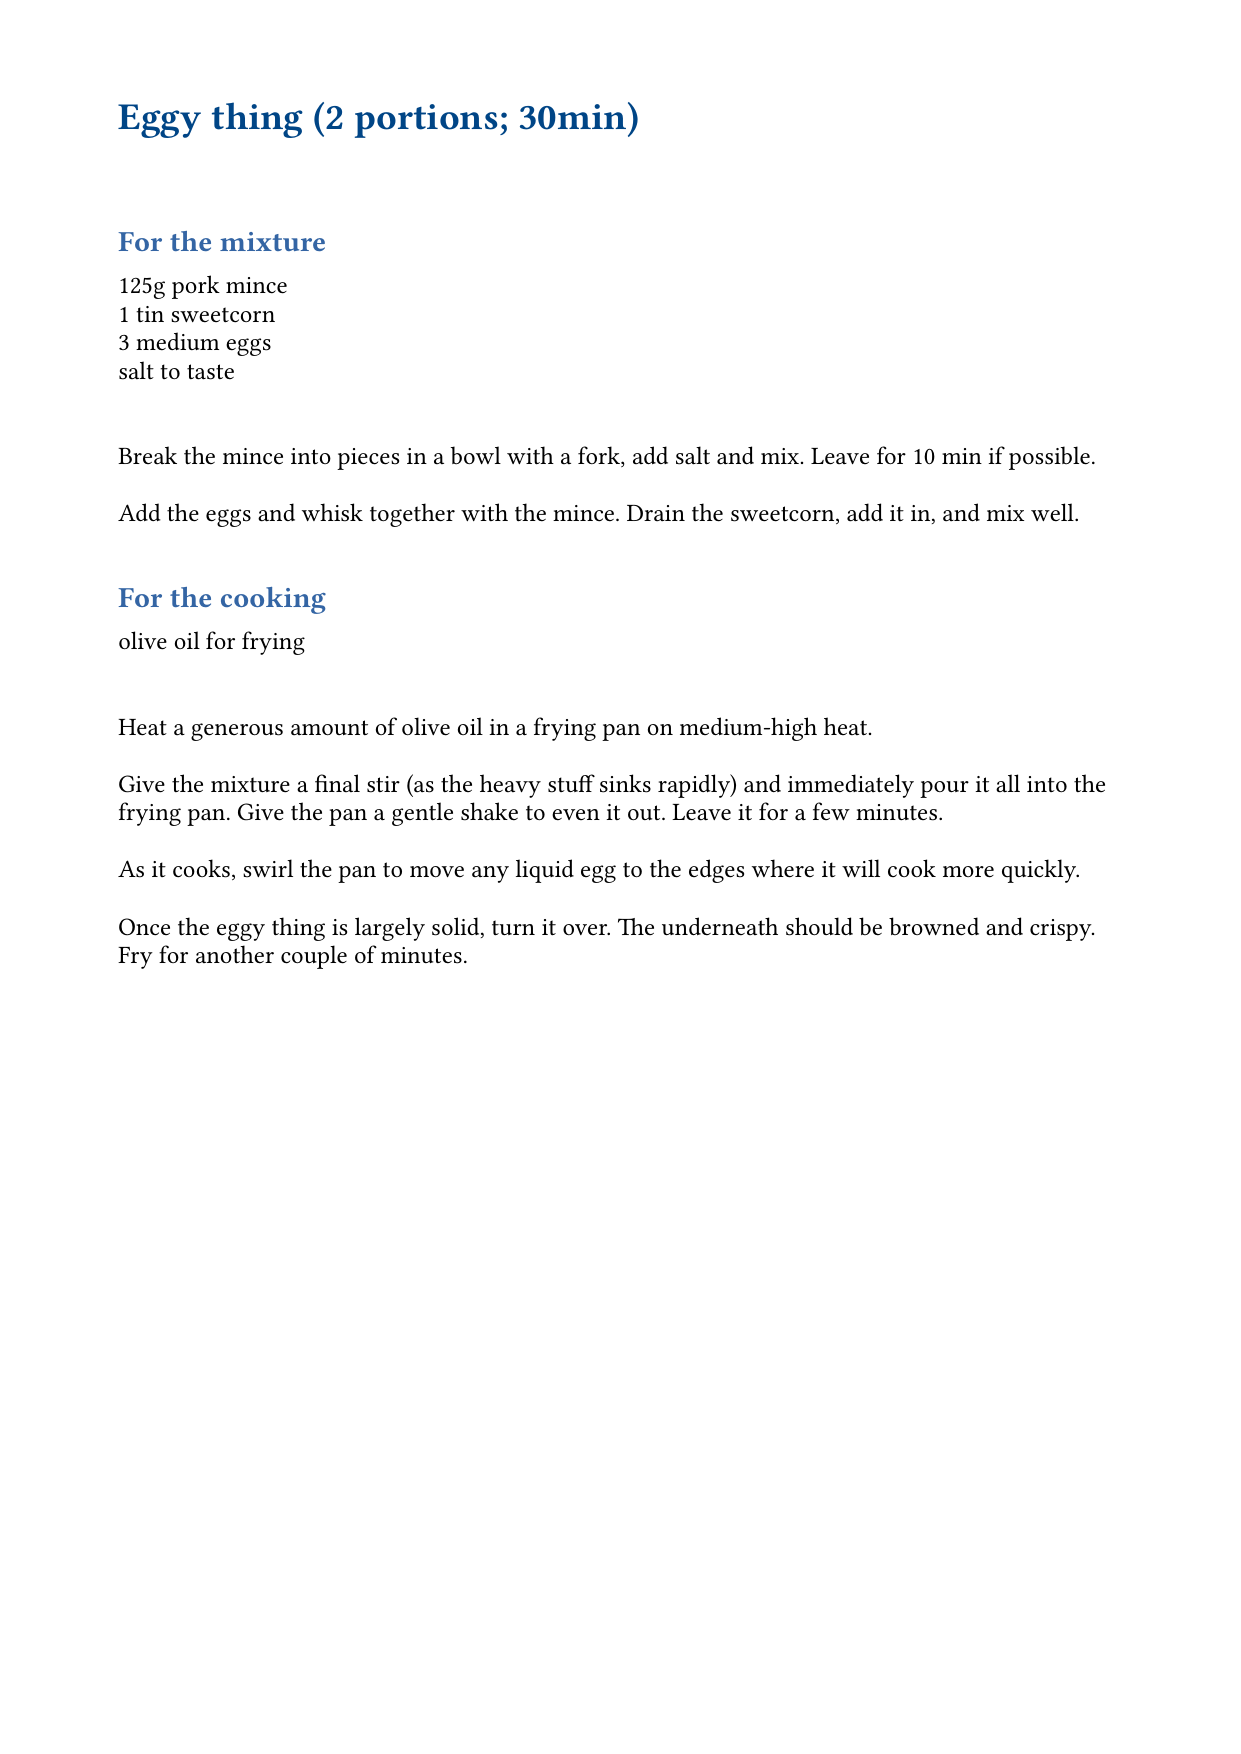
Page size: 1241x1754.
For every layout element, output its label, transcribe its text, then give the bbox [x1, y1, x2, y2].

text 3 medium eggs [118, 328, 1122, 357]
text olive oil for frying [118, 627, 1122, 656]
text salt to taste [118, 357, 1122, 385]
subtitle Eggy thing (2 portions; 30min) [118, 96, 1122, 139]
text 1 tin sweetcorn [118, 299, 1122, 328]
text Once the eggy thing is largely solid, turn it over. The underneath should be browned and crispy. [118, 913, 1122, 941]
text Heat a generous amount of olive oil in a frying pan on medium-high heat. [118, 713, 1122, 741]
text 125g pork mince [118, 271, 1122, 299]
text Fry for another couple of minutes. [118, 941, 1122, 970]
text Give the mixture a final stir (as the heavy stuff sinks rapidly) and immediately pour it all into the frying pan. Give the pan a gentle shake to even it out. Leave it for a few minutes. [118, 770, 1122, 827]
subtitle For the mixture [118, 225, 1122, 258]
subtitle For the cooking [118, 581, 1122, 615]
text Break the mince into pieces in a bowl with a fork, add salt and mix. Leave for 10 min if possible. [118, 442, 1122, 471]
text As it cooks, swirl the pan to move any liquid egg to the edges where it will cook more quickly. [118, 856, 1122, 884]
text Add the eggs and whisk together with the mince. Drain the sweetcorn, add it in, and mix well. [118, 499, 1122, 528]
